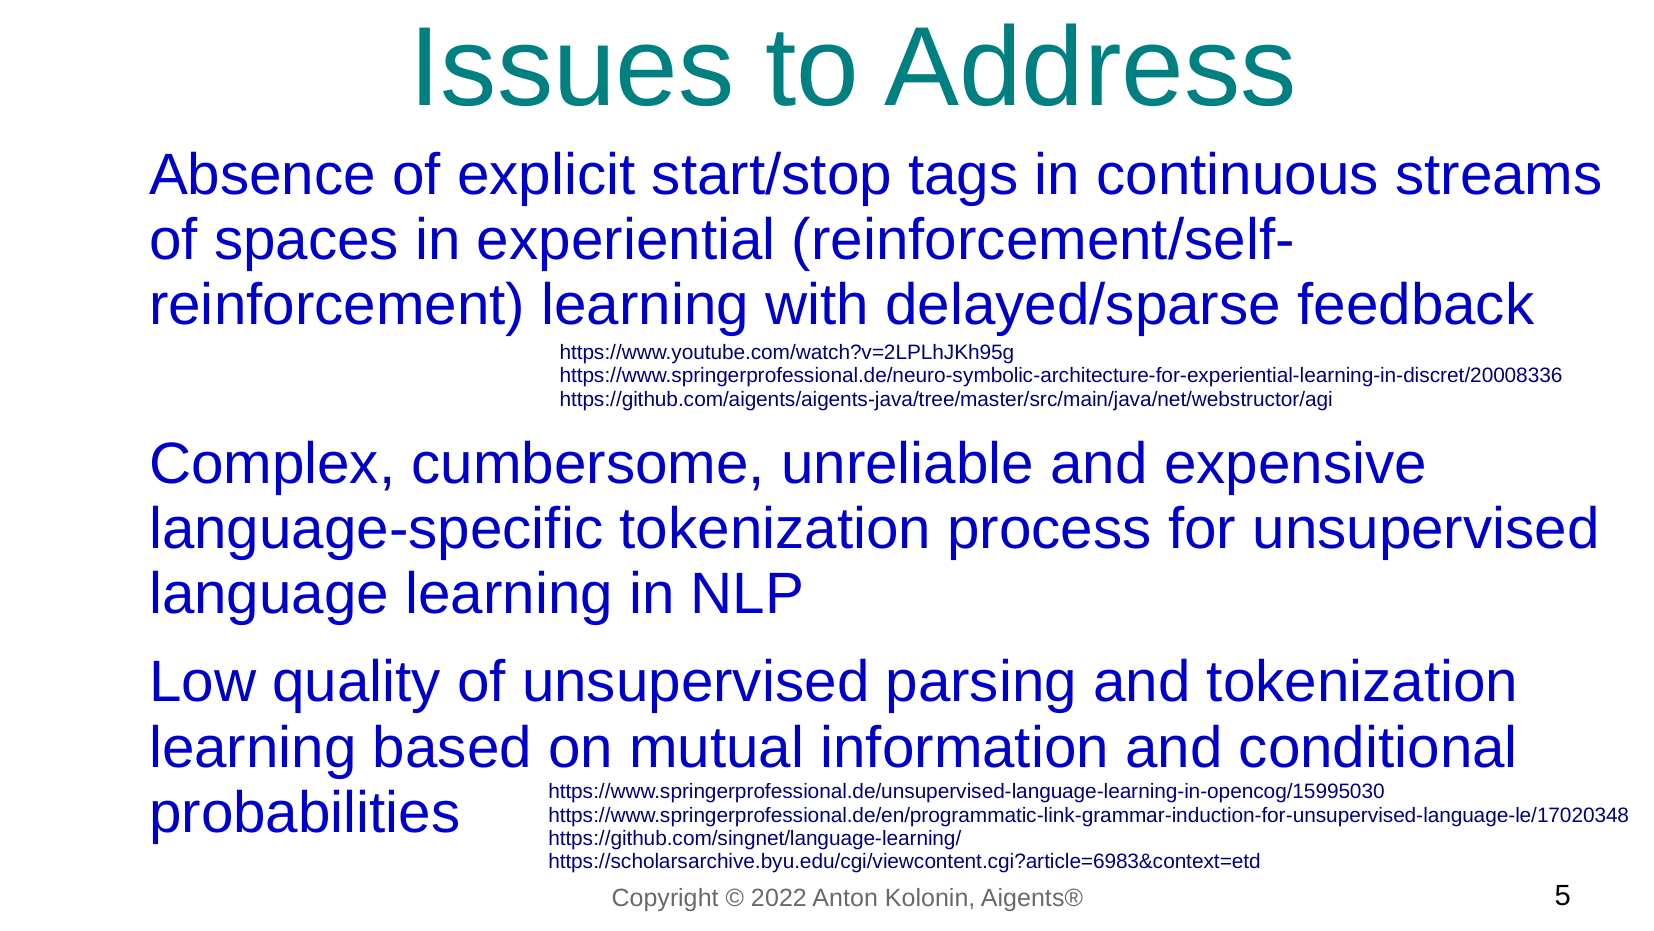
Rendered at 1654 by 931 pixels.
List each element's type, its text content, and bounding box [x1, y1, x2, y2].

text_box Absence of explicit start/stop tags in continuous streams of spaces in experiential (reinforcement/self-reinforcement) learning with delayed/sparse feedback Complex, cumbersome, unreliable and expensive language-specific tokenization process for unsupervised language learning in NLP Low quality of unsupervised parsing and tokenization learning based on mutual information and conditional probabilities [120, 113, 1619, 871]
text_box https://www.springerprofessional.de/unsupervised-language-learning-in-opencog/15995030 https://www.springerprofessional.de/en/programmatic-link-grammar-induction-for-unsupervised-language-le/17020348 https://github.com/singnet/language-learning/ https://scholarsarchive.byu.edu/cgi/viewcontent.cgi?article=6983&context=etd [533, 772, 1644, 931]
text_box Issues to Address [0, 0, 1653, 135]
text_box https://www.youtube.com/watch?v=2LPLhJKh95g https://www.springerprofessional.de/neuro-symbolic-architecture-for-experiential-learning-in-discret/20008336 https://github.com/aigents/aigents-java/tree/master/src/main/java/net/webstructor/agi [544, 333, 1616, 418]
